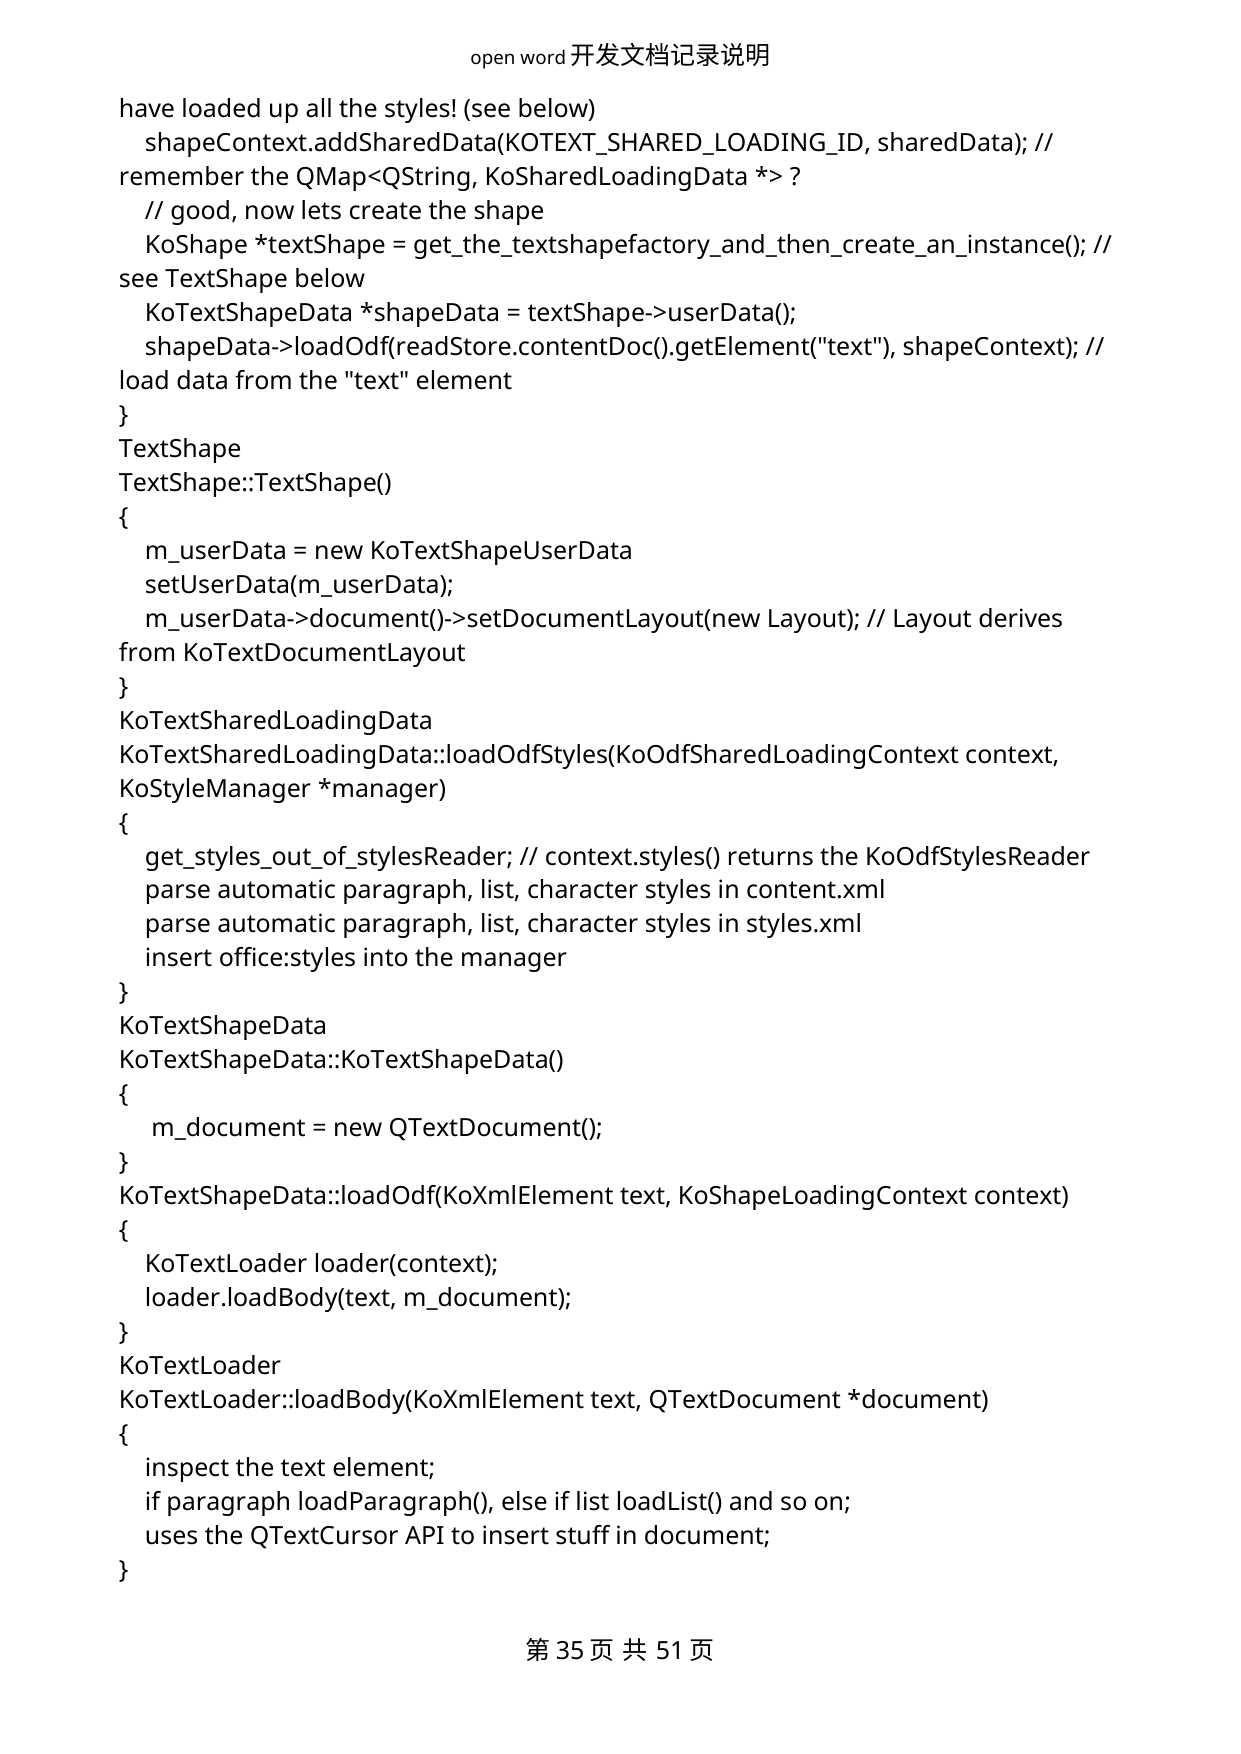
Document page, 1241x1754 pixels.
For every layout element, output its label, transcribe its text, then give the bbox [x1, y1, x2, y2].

text shapeData->loadOdf(readStore.contentDoc().getElement("text"), shapeContext); // load data from the "text" element [119, 329, 1121, 397]
text } [119, 397, 1121, 431]
text parse automatic paragraph, list, character styles in styles.xml [119, 906, 1121, 940]
text shapeContext.addSharedData(KOTEXT_SHARED_LOADING_ID, sharedData); // remember the QMap<QString, KoSharedLoadingData *> ? [119, 125, 1121, 193]
text KoTextLoader [119, 1348, 1121, 1382]
text { [119, 1212, 1121, 1246]
text KoTextShapeData::KoTextShapeData() [119, 1042, 1121, 1076]
text parse automatic paragraph, list, character styles in content.xml [119, 872, 1121, 906]
text KoTextSharedLoadingData [119, 703, 1121, 737]
text KoTextSharedLoadingData::loadOdfStyles(KoOdfSharedLoadingContext context, KoStyleManager *manager) [119, 737, 1121, 804]
text get_styles_out_of_stylesReader; // context.styles() returns the KoOdfStylesReader [119, 838, 1121, 872]
text TextShape::TextShape() [119, 465, 1121, 499]
text m_userData = new KoTextShapeUserData [119, 533, 1121, 567]
text { [119, 1416, 1121, 1450]
text if paragraph loadParagraph(), else if list loadList() and so on; [119, 1484, 1121, 1518]
text KoTextShapeData *shapeData = textShape->userData(); [119, 295, 1121, 329]
text } [119, 669, 1121, 703]
text } [119, 974, 1121, 1008]
text KoTextLoader loader(context); [119, 1246, 1121, 1280]
text have loaded up all the styles! (see below) [119, 91, 1121, 125]
text } [119, 1144, 1121, 1178]
text } [119, 1314, 1121, 1348]
text inspect the text element; [119, 1450, 1121, 1484]
text uses the QTextCursor API to insert stuff in document; [119, 1518, 1121, 1552]
text { [119, 804, 1121, 838]
text KoTextShapeData::loadOdf(KoXmlElement text, KoShapeLoadingContext context) [119, 1178, 1121, 1212]
text } [119, 1552, 1121, 1586]
text TextShape [119, 431, 1121, 465]
text setUserData(m_userData); [119, 567, 1121, 601]
text KoTextLoader::loadBody(KoXmlElement text, QTextDocument *document) [119, 1382, 1121, 1416]
text KoTextShapeData [119, 1008, 1121, 1042]
text loader.loadBody(text, m_document); [119, 1280, 1121, 1314]
text KoShape *textShape = get_the_textshapefactory_and_then_create_an_instance(); // see TextShape below [119, 227, 1121, 295]
text { [119, 1076, 1121, 1110]
text // good, now lets create the shape [119, 193, 1121, 227]
text insert office:styles into the manager [119, 940, 1121, 974]
text m_document = new QTextDocument(); [119, 1110, 1121, 1144]
text m_userData->document()->setDocumentLayout(new Layout); // Layout derives from KoTextDocumentLayout [119, 601, 1121, 669]
text { [119, 499, 1121, 533]
